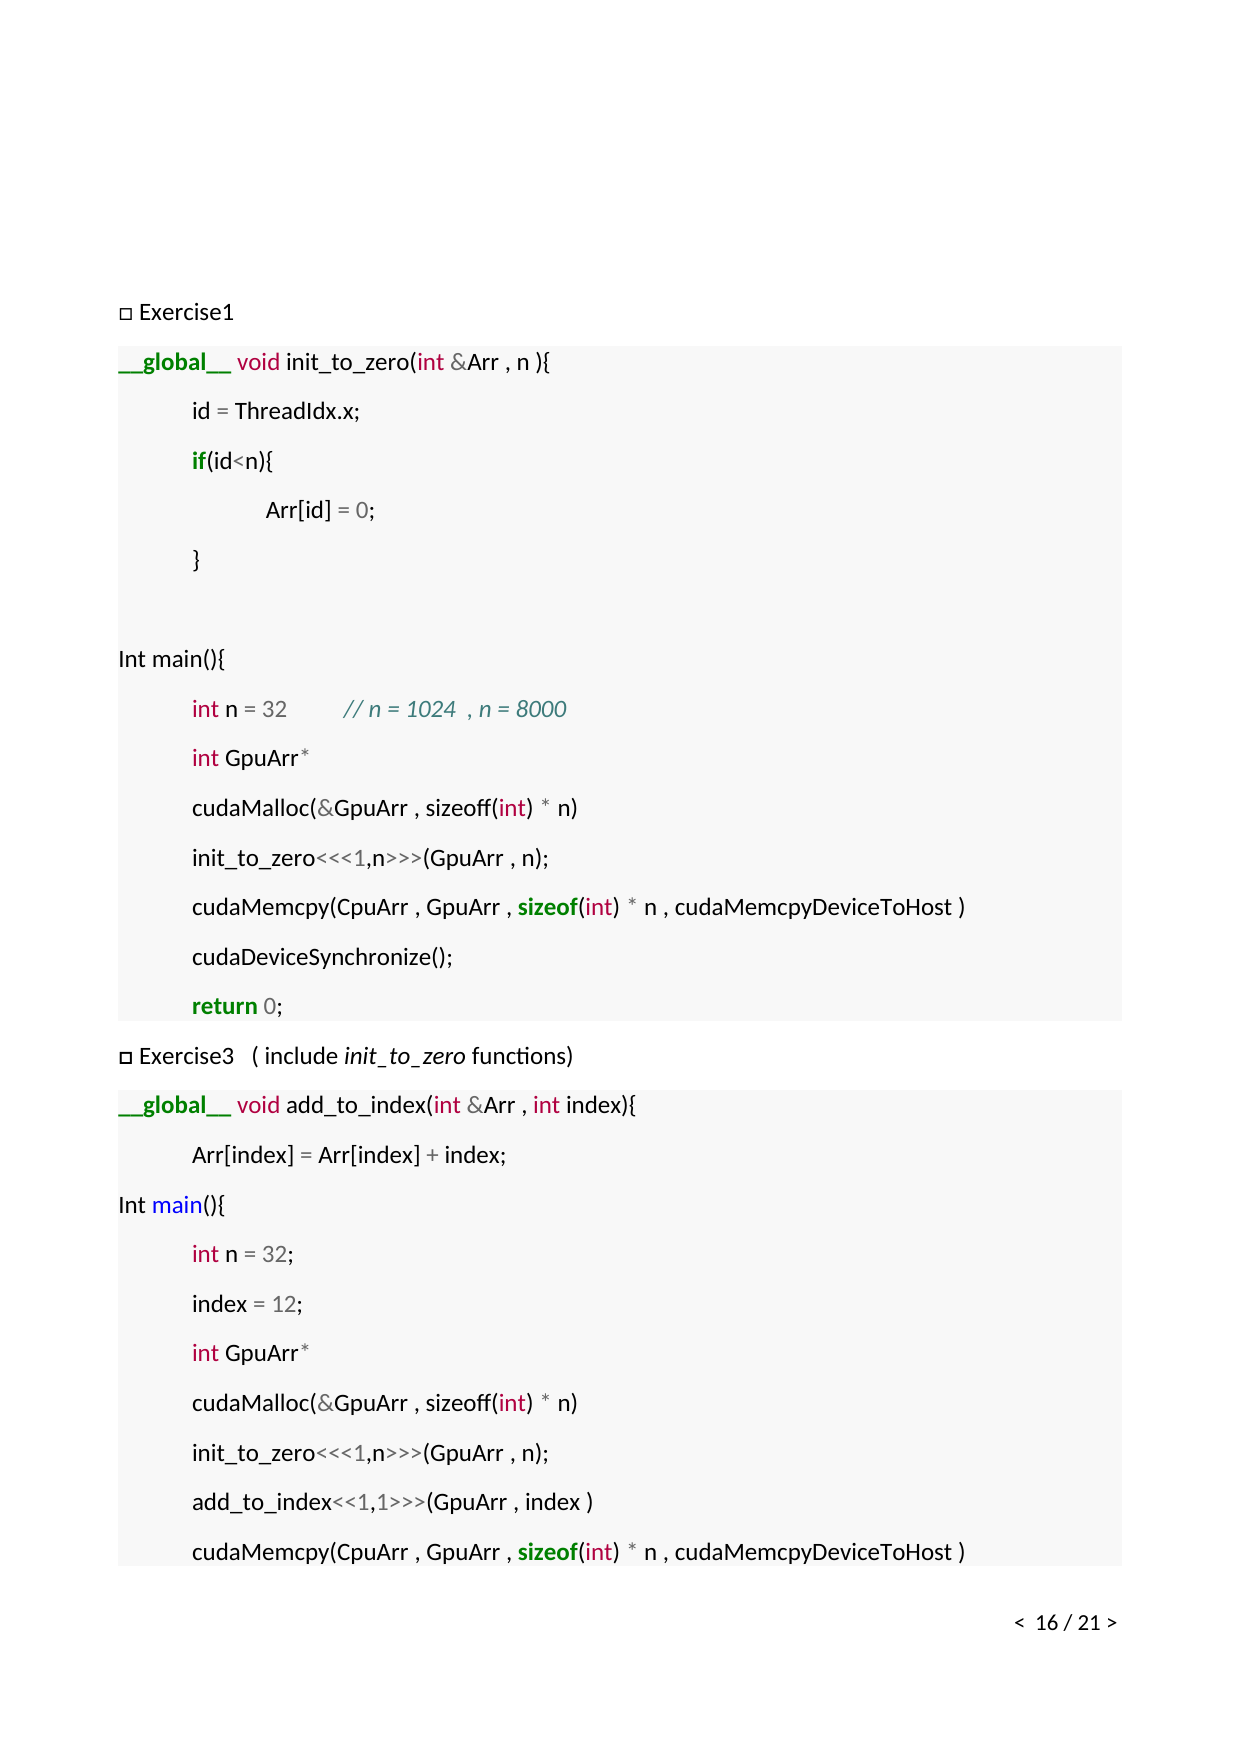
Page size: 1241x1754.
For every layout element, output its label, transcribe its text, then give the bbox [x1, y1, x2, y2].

text Arr[id] = 0; [118, 495, 1122, 525]
text add_to_index<<1,1>>>(GpuArr , index ) [118, 1486, 1122, 1517]
text □ Exercise1 [118, 296, 1122, 327]
text □ Exercise3 ( include init_to_zero functions) [118, 1040, 1122, 1071]
text int GpuArr* [118, 743, 1122, 773]
text int n = 32 // n = 1024 , n = 8000 [118, 693, 1122, 723]
text cudaMalloc(&GpuArr , sizeoff(int) * n) [118, 792, 1122, 823]
text cudaMemcpy(CpuArr , GpuArr , sizeof(int) * n , cudaMemcpyDeviceToHost ) [118, 891, 1122, 922]
text if(id<n){ [118, 445, 1122, 476]
text index = 12; [118, 1288, 1122, 1318]
text __global__ void init_to_zero(int &Arr , n ){ [118, 346, 1122, 376]
text } [118, 544, 1122, 575]
text __global__ void add_to_index(int &Arr , int index){ [118, 1090, 1122, 1120]
text id = ThreadIdx.x; [118, 396, 1122, 426]
text Arr[index] = Arr[index] + index; [118, 1139, 1122, 1170]
text int GpuArr* [118, 1338, 1122, 1368]
text Int main(){ [118, 643, 1122, 674]
text int n = 32; [118, 1238, 1122, 1269]
text Int main(){ [118, 1189, 1122, 1219]
text cudaMalloc(&GpuArr , sizeoff(int) * n) [118, 1387, 1122, 1418]
text cudaDeviceSynchronize(); [118, 941, 1122, 971]
text init_to_zero<<<1,n>>>(GpuArr , n); [118, 842, 1122, 872]
text cudaMemcpy(CpuArr , GpuArr , sizeof(int) * n , cudaMemcpyDeviceToHost ) [118, 1536, 1122, 1566]
text return 0; [118, 991, 1122, 1021]
text init_to_zero<<<1,n>>>(GpuArr , n); [118, 1437, 1122, 1467]
